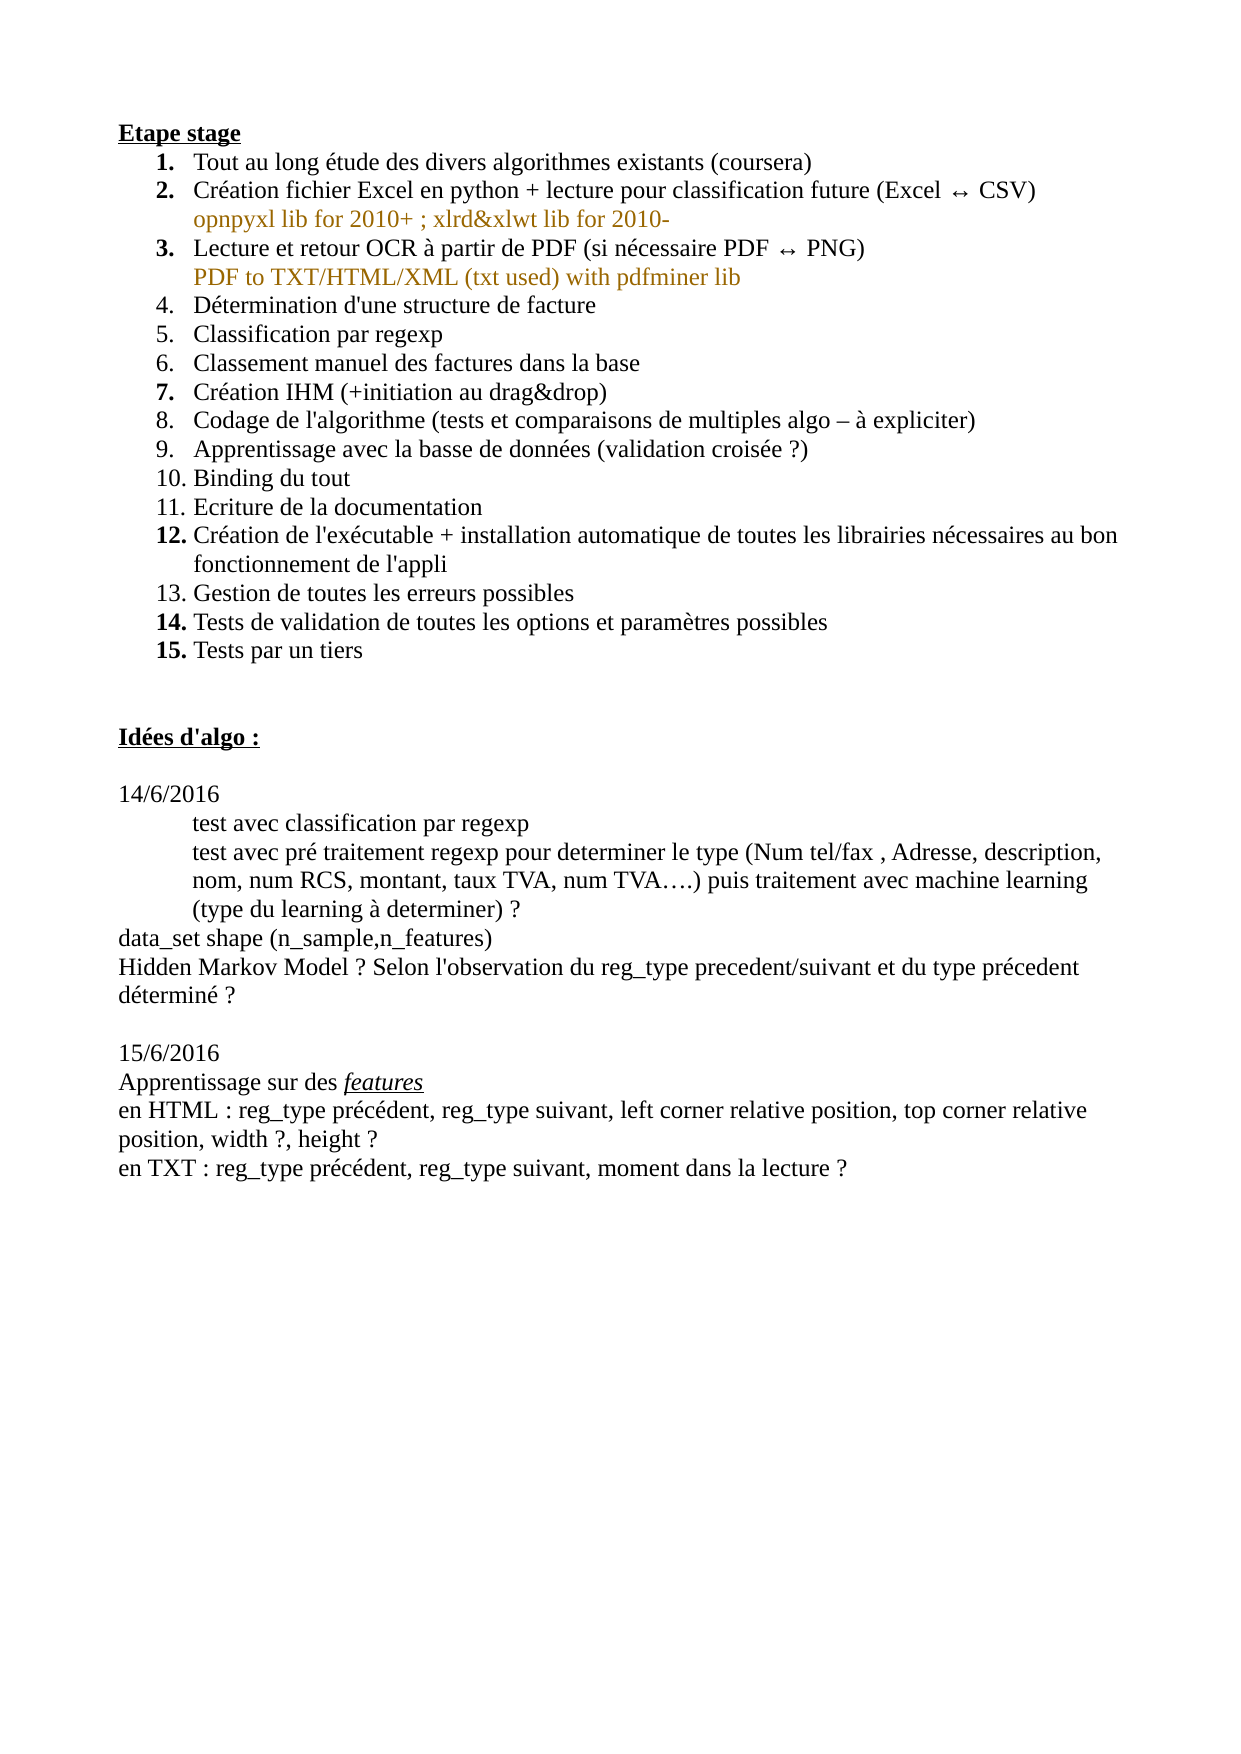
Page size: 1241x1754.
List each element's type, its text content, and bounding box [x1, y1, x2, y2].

text test avec pré traitement regexp pour determiner le type (Num tel/fax , Adresse, description, nom, num RCS, montant, taux TVA, num TVA….) puis traitement avec machine learning (type du learning à determiner) ? [192, 837, 1122, 923]
list Tout au long étude des divers algorithmes existants (coursera) [156, 147, 1122, 176]
list Lecture et retour OCR à partir de PDF (si nécessaire PDF ↔ PNG) [156, 233, 1122, 262]
list Tests par un tiers [156, 636, 1122, 664]
list Apprentissage avec la basse de données (validation croisée ?) [156, 434, 1122, 463]
text 15/6/2016 [118, 1038, 1122, 1067]
text Etape stage [118, 118, 1122, 147]
list Codage de l'algorithme (tests et comparaisons de multiples algo – à expliciter) [156, 406, 1122, 434]
text data_set shape (n_sample,n_features) [118, 923, 1122, 952]
list Binding du tout [156, 463, 1122, 492]
list Création de l'exécutable + installation automatique de toutes les librairies nécessaires au bon fonctionnement de l'appli [156, 521, 1122, 578]
list PDF to TXT/HTML/XML (txt used) with pdfminer lib [156, 262, 1122, 291]
list Création IHM (+initiation au drag&drop) [156, 377, 1122, 406]
list Détermination d'une structure de facture [156, 291, 1122, 319]
text en TXT : reg_type précédent, reg_type suivant, moment dans la lecture ? [118, 1153, 1122, 1182]
list Tests de validation de toutes les options et paramètres possibles [156, 607, 1122, 636]
text Apprentissage sur des features [118, 1067, 1122, 1096]
list Classement manuel des factures dans la base [156, 348, 1122, 377]
text Hidden Markov Model ? Selon l'observation du reg_type precedent/suivant et du type précedent déterminé ? [118, 952, 1122, 1009]
list Gestion de toutes les erreurs possibles [156, 578, 1122, 607]
list Ecriture de la documentation [156, 492, 1122, 521]
list Création fichier Excel en python + lecture pour classification future (Excel ↔ CSV) [156, 176, 1122, 204]
text en HTML : reg_type précédent, reg_type suivant, left corner relative position, top corner relative position, width ?, height ? [118, 1096, 1122, 1153]
text Idées d'algo : [118, 722, 1122, 751]
list Classification par regexp [156, 319, 1122, 348]
text 14/6/2016 [118, 779, 1122, 808]
text test avec classification par regexp [192, 808, 1122, 837]
list opnpyxl lib for 2010+ ; xlrd&xlwt lib for 2010- [156, 204, 1122, 233]
